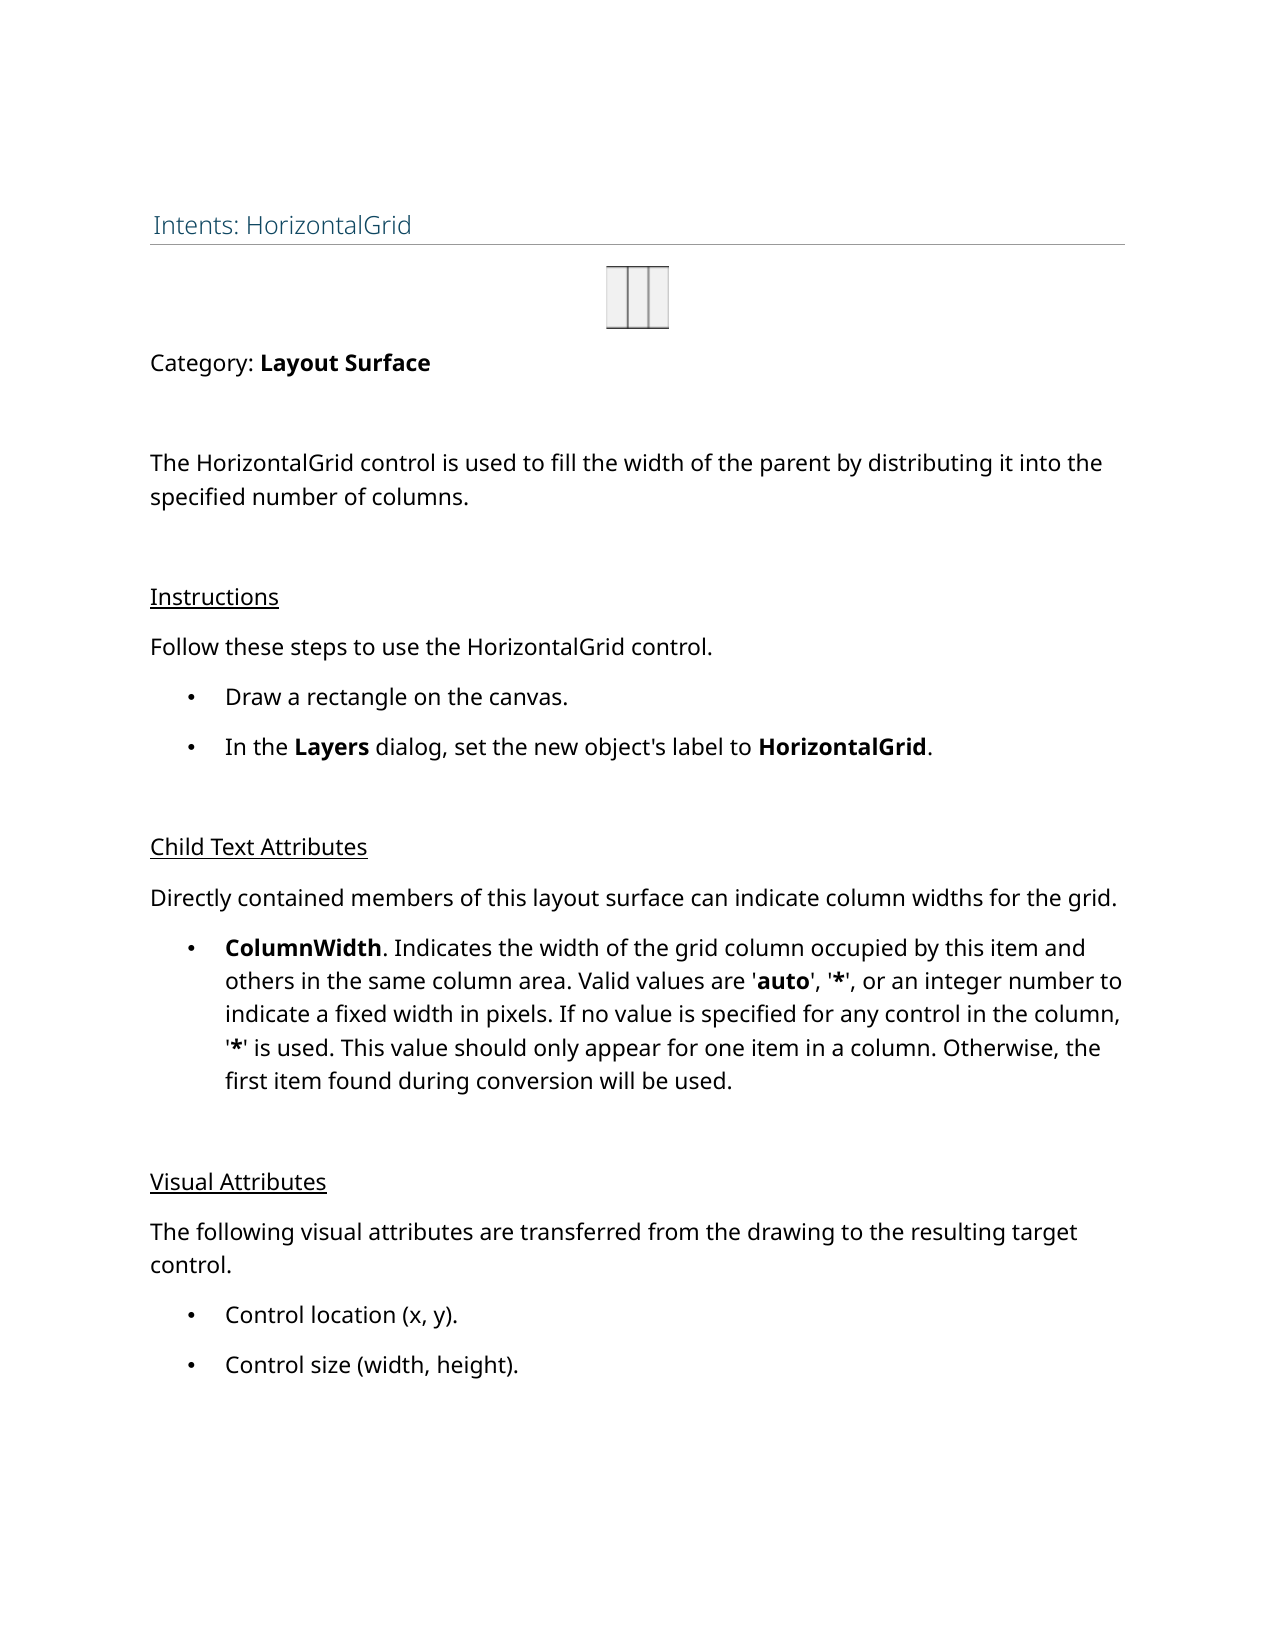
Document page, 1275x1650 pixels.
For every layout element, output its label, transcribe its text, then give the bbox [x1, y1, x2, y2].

text Directly contained members of this layout surface can indicate column widths for the grid. [150, 881, 1125, 913]
text Category: Layout Surface [150, 347, 1125, 378]
picture [606, 266, 669, 329]
text Child Text Attributes [150, 831, 1125, 863]
text The HorizontalGrid control is used to fill the width of the parent by distributing it into the specified number of columns. [150, 447, 1125, 512]
list ColumnWidth. Indicates the width of the grid column occupied by this item and others in the same column area. Valid values are 'auto', '*', or an integer number to indicate a fixed width in pixels. If no value is specified for any control in the column, '*' is used. This value should only appear for one item in a column. Otherwise, the first item found during conversion will be used. [187, 932, 1125, 1097]
text Follow these steps to use the HorizontalGrid control. [150, 631, 1125, 662]
list Control size (width, height). [187, 1349, 1125, 1381]
text Visual Attributes [150, 1166, 1125, 1197]
list In the Layers dialog, set the new object's label to HorizontalGrid. [187, 731, 1125, 762]
list Draw a rectangle on the canvas. [187, 681, 1125, 712]
subtitle Intents: HorizontalGrid [150, 204, 1125, 244]
text Instructions [150, 581, 1125, 612]
text The following visual attributes are transferred from the drawing to the resulting target control. [150, 1216, 1125, 1280]
list Control location (x, y). [187, 1299, 1125, 1330]
